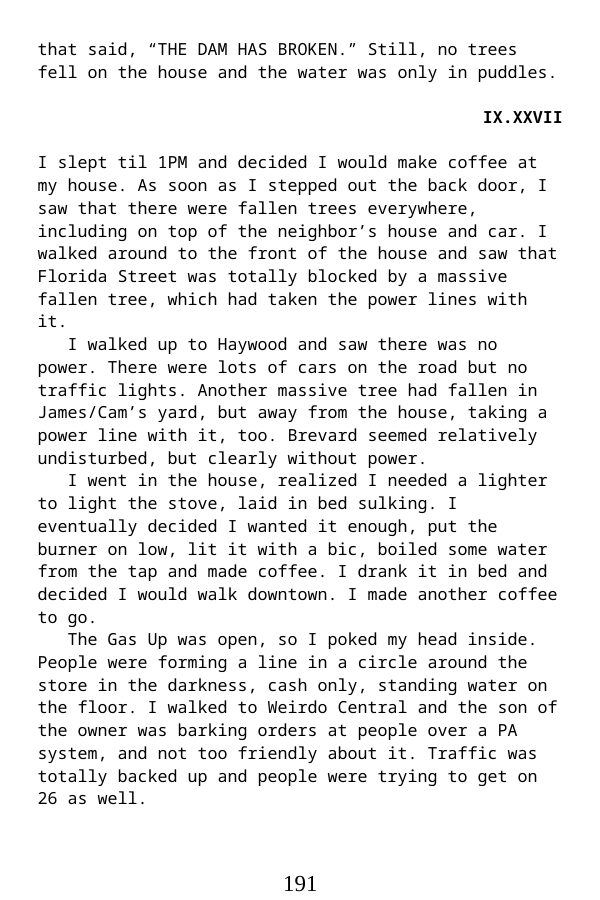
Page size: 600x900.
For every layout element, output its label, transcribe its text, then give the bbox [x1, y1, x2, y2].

text I walked up to Haywood and saw there was no power. There were lots of cars on the road but no traffic lights. Another massive tree had fallen in James/Cam’s yard, but away from the house, taking a power line with it, too. Brevard seemed relatively undisturbed, but clearly without power. [37, 333, 562, 469]
text The Gas Up was open, so I poked my head inside. People were forming a line in a circle around the store in the darkness, cash only, standing water on the floor. I walked to Weirdo Central and the son of the owner was barking orders at people over a PA system, and not too friendly about it. Traffic was totally backed up and people were trying to get on 26 as well. [37, 628, 562, 809]
text I went in the house, realized I needed a lighter to light the stove, laid in bed sulking. I eventually decided I wanted it enough, put the burner on low, lit it with a bic, boiled some water from the tap and made coffee. I drank it in bed and decided I would walk downtown. I made another coffee to go. [37, 469, 562, 628]
text that said, “THE DAM HAS BROKEN.” Still, no trees fell on the house and the water was only in puddles. [37, 37, 562, 83]
text I slept til 1PM and decided I would make coffee at my house. As soon as I stepped out the back door, I saw that there were fallen trees everywhere, including on top of the neighbor’s house and car. I walked around to the front of the house and saw that Florida Street was totally blocked by a massive fallen tree, which had taken the power lines with it. [37, 151, 562, 333]
text IX.XXVII [37, 106, 562, 128]
